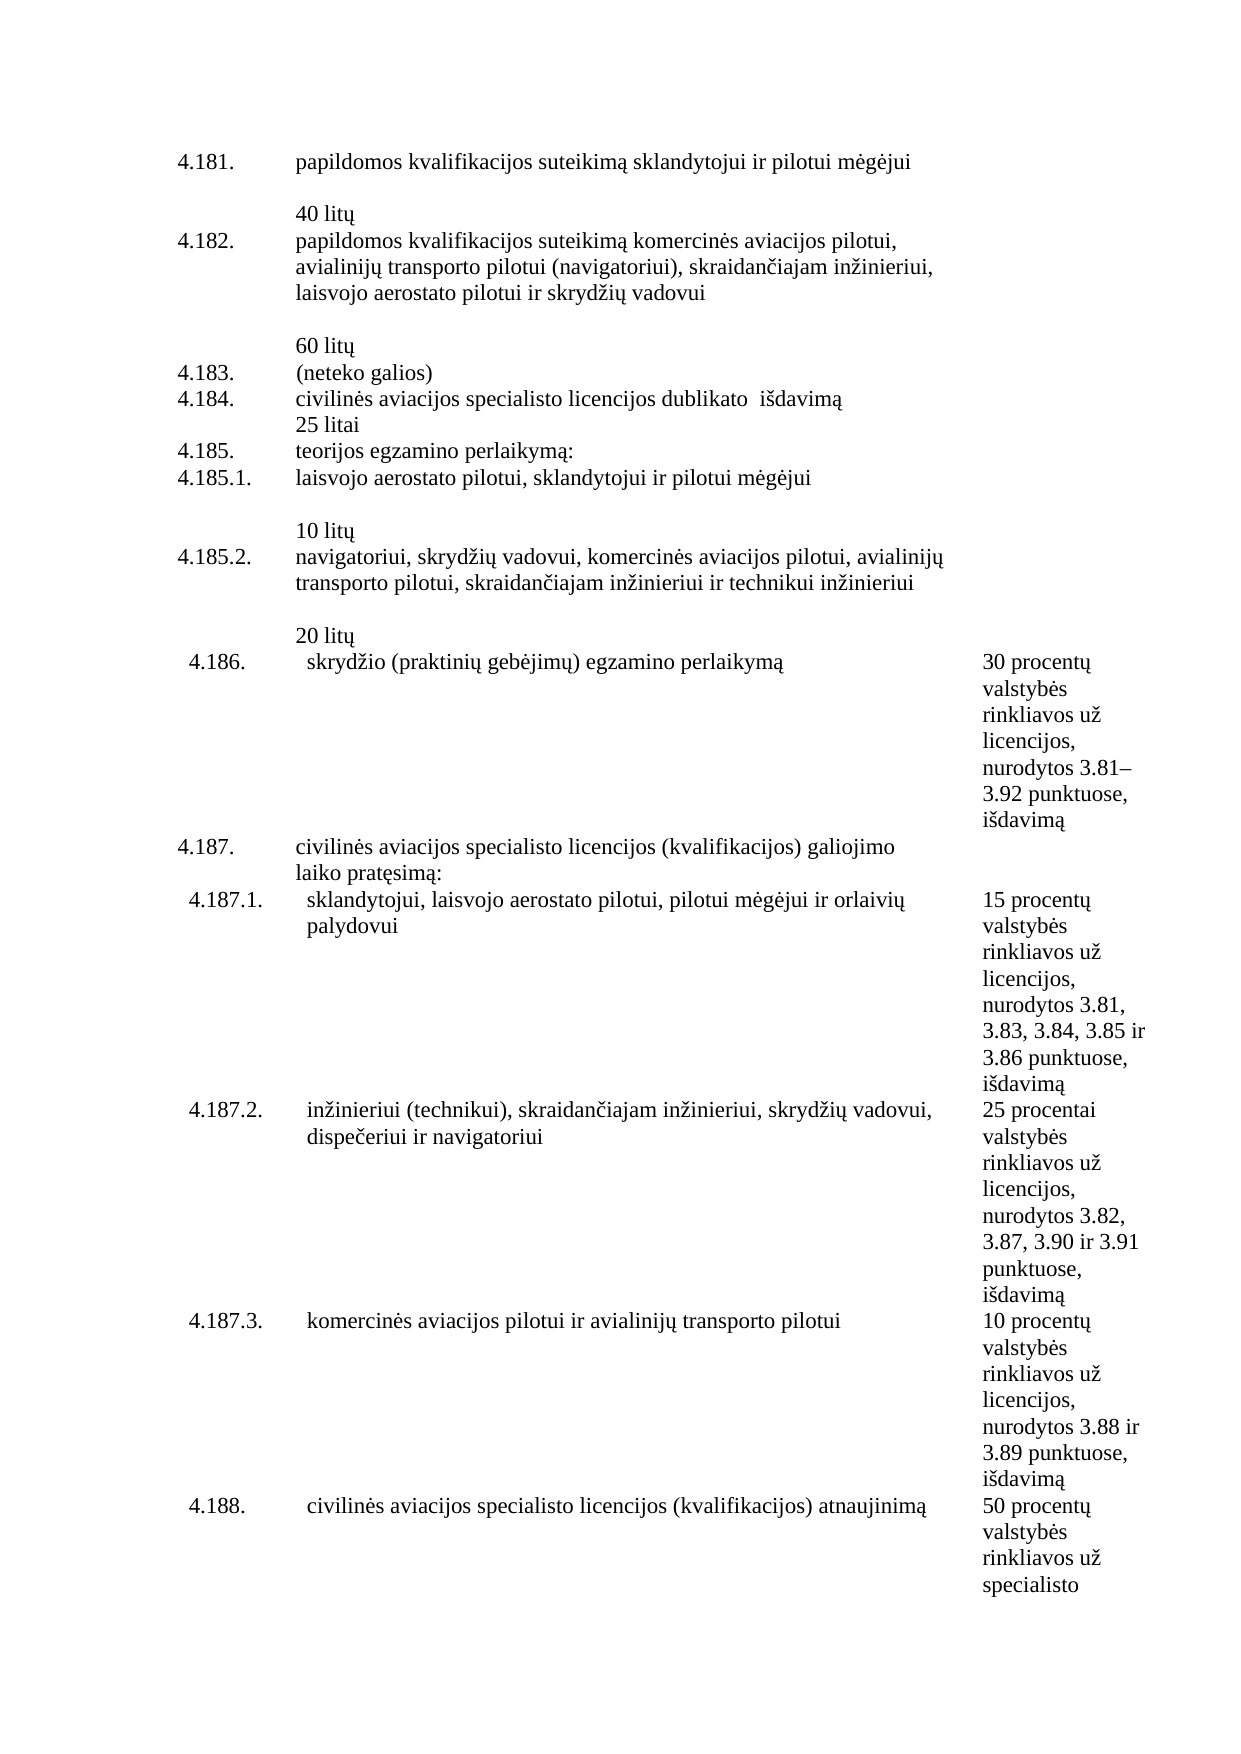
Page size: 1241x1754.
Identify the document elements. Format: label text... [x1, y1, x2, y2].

table_header 4.187.1. [177, 886, 295, 1096]
table_cell 4.187.3. [177, 1307, 295, 1492]
table_cell 50 procentų valstybės rinkliavos už specialisto [971, 1492, 1163, 1597]
text 4.181. papildomos kvalifikacijos suteikimą sklandytojui ir pilotui mėgėjui 40 litų [177, 148, 945, 227]
table_cell komercinės aviacijos pilotui ir avialinijų transporto pilotui [295, 1307, 971, 1492]
text 4.185.1. laisvojo aerostato pilotui, sklandytojui ir pilotui mėgėjui 10 litų [177, 464, 945, 543]
table_cell inžinieriui (technikui), skraidančiajam inžinieriui, skrydžių vadovui, dispečeriui ir navigatoriui [295, 1096, 971, 1307]
table_header 30 procentų valstybės rinkliavos už licencijos, nurodytos 3.81–3.92 punktuose, išdavimą [971, 649, 1163, 833]
text 4.185. teorijos egzamino perlaikymą: [177, 438, 945, 464]
text 4.182. papildomos kvalifikacijos suteikimą komercinės aviacijos pilotui, avialinijų transporto pilotui (navigatoriui), skraidančiajam inžinieriui, laisvojo aerostato pilotui ir skrydžių vadovui 60 litų [177, 227, 945, 358]
table_cell 4.187.2. [177, 1096, 295, 1307]
text 4.184. civilinės aviacijos specialisto licencijos dublikato išdavimą 25 litai [177, 385, 945, 438]
table_cell 10 procentų valstybės rinkliavos už licencijos, nurodytos 3.88 ir 3.89 punktuose, išdavimą [971, 1307, 1163, 1492]
text 4.185.2. navigatoriui, skrydžių vadovui, komercinės aviacijos pilotui, avialinijų transporto pilotui, skraidančiajam inžinieriui ir technikui inžinieriui 20 litų [177, 543, 945, 648]
text 4.187. civilinės aviacijos specialisto licencijos (kvalifikacijos) galiojimo laiko pratęsimą: [177, 833, 945, 886]
table_header 4.186. [177, 649, 295, 833]
table_header skrydžio (praktinių gebėjimų) egzamino perlaikymą [295, 649, 971, 833]
table_cell 4.188. [177, 1492, 295, 1597]
table_header sklandytojui, laisvojo aerostato pilotui, pilotui mėgėjui ir orlaivių palydovui [295, 886, 971, 1096]
table_cell civilinės aviacijos specialisto licencijos (kvalifikacijos) atnaujinimą [295, 1492, 971, 1597]
list (neteko galios) [177, 358, 945, 385]
table_header 15 procentų valstybės rinkliavos už licencijos, nurodytos 3.81, 3.83, 3.84, 3.85 ir 3.86 punktuose, išdavimą [971, 886, 1163, 1096]
table_cell 25 procentai valstybės rinkliavos už licencijos, nurodytos 3.82, 3.87, 3.90 ir 3.91 punktuose, išdavimą [971, 1096, 1163, 1307]
